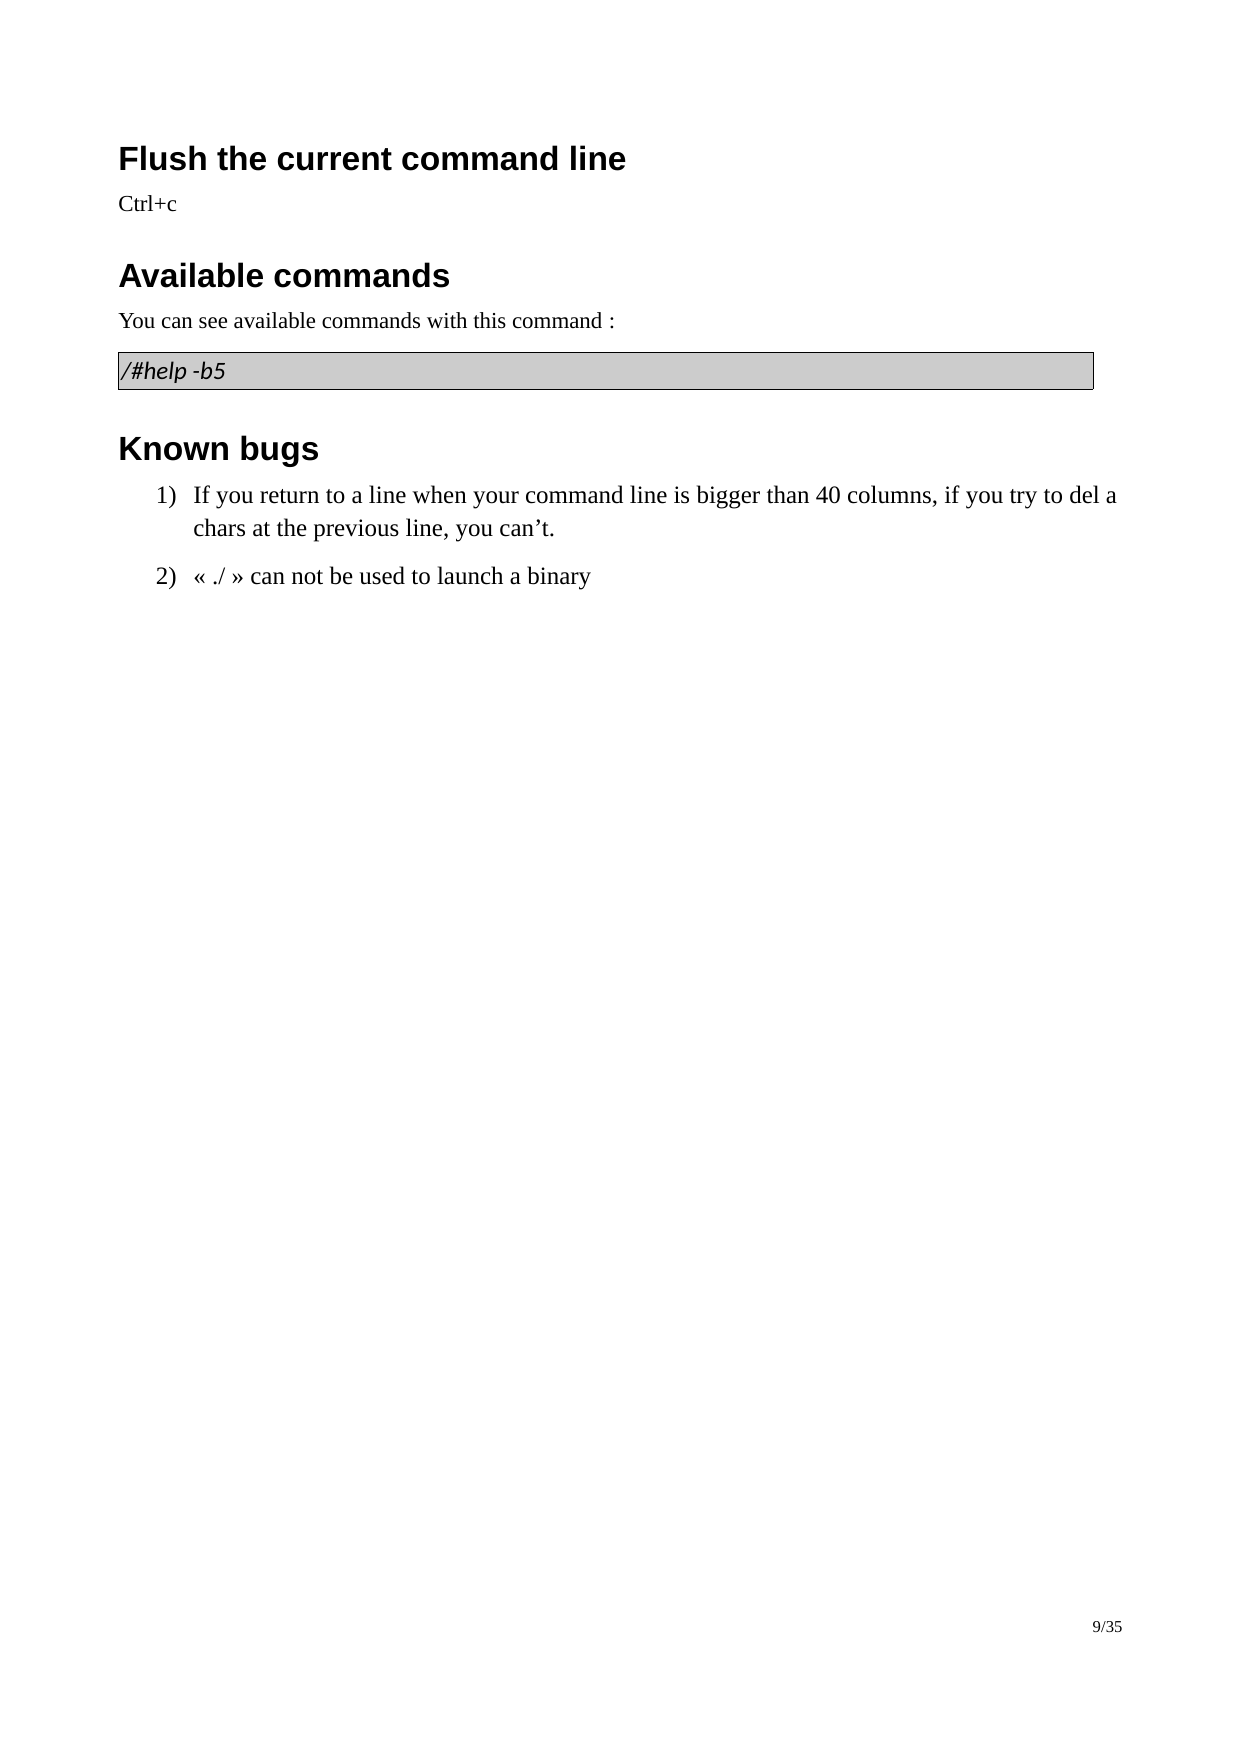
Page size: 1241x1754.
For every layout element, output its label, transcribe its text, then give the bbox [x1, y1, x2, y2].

subtitle Available commands [118, 256, 1122, 294]
text Ctrl+c [118, 190, 1122, 216]
text /#help -b5 [119, 353, 1093, 389]
text You can see available commands with this command : [118, 307, 1122, 333]
subtitle Known bugs [118, 429, 1122, 467]
subtitle Flush the current command line [118, 139, 1122, 178]
list If you return to a line when your command line is bigger than 40 columns, if you try to del a chars at the previous line, you can’t. [156, 480, 1122, 542]
list « ./ » can not be used to launch a binary [156, 561, 1122, 589]
